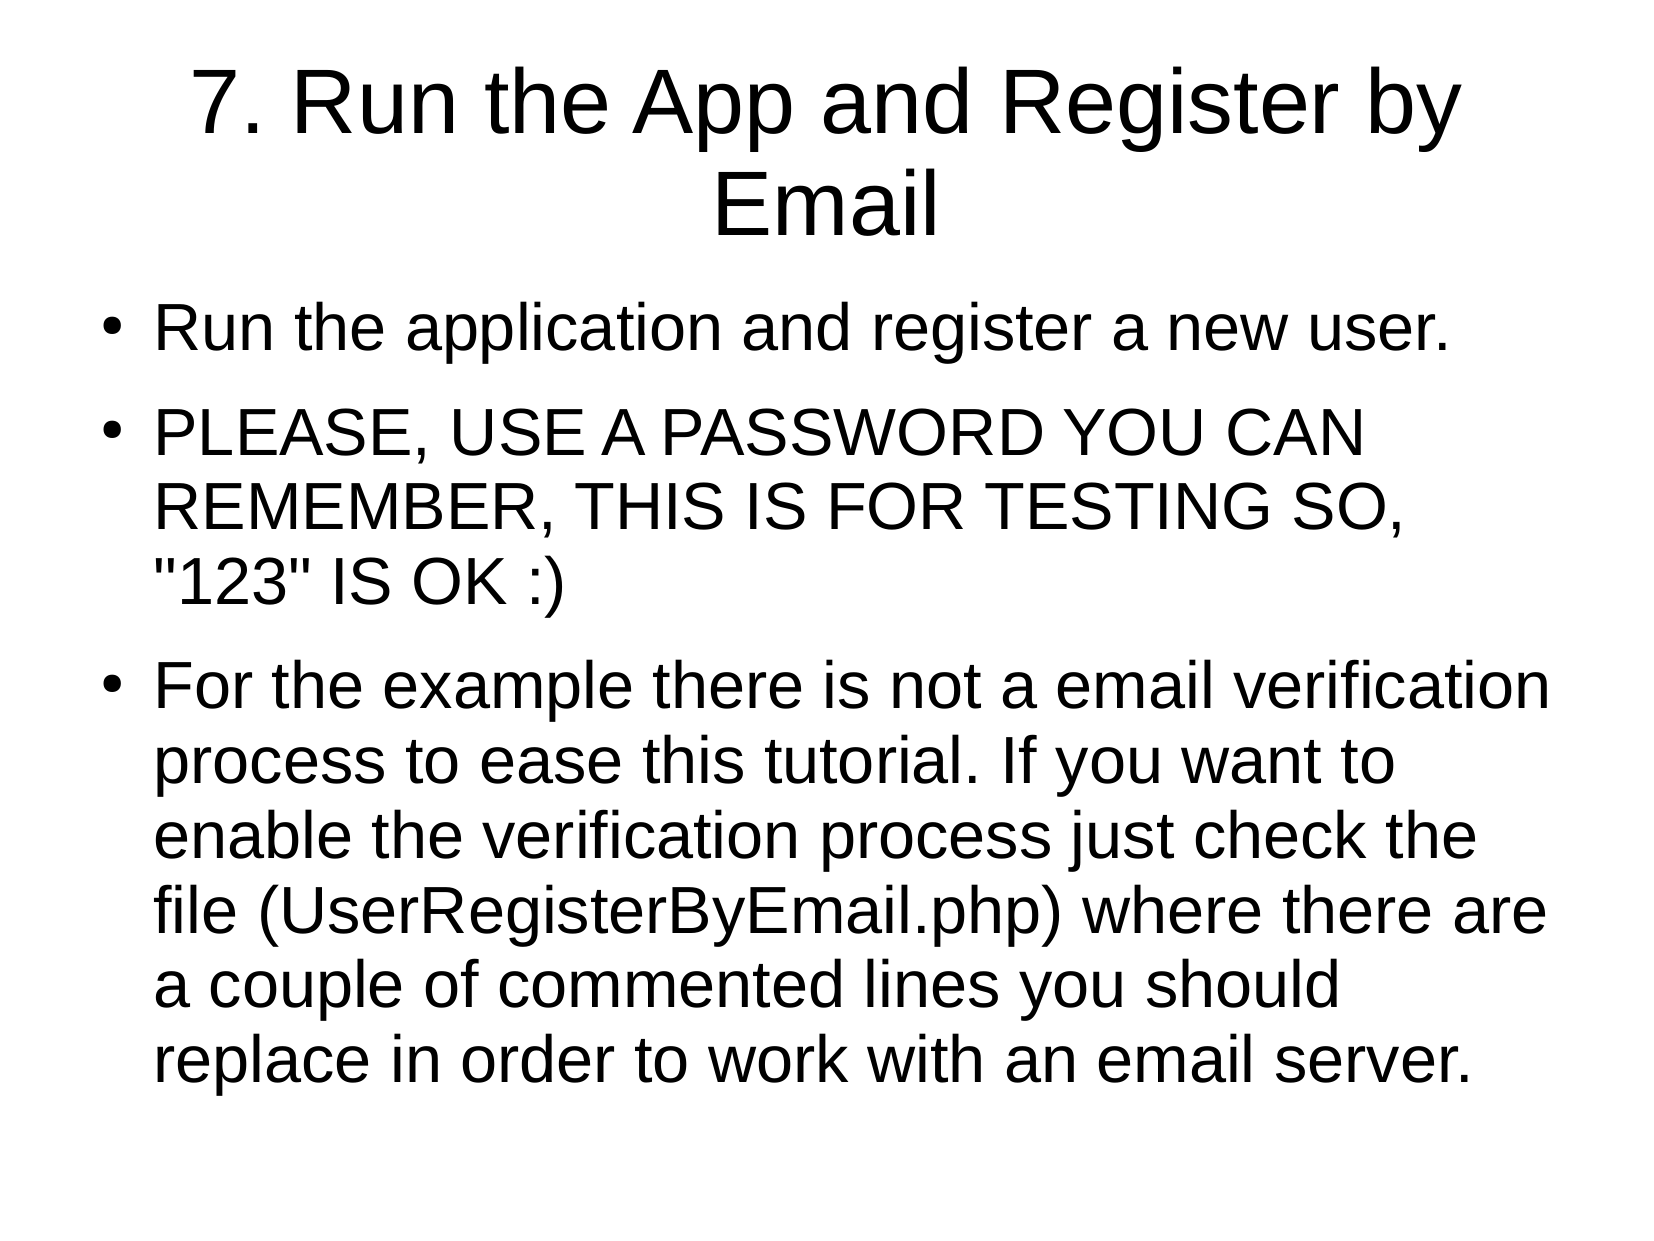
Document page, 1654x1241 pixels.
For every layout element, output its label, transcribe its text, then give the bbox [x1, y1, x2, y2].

list Run the application and register a new user. PLEASE, USE A PASSWORD YOU CAN REMEMBER, THIS IS FOR TESTING SO, "123" IS OK :) For the example there is not a email verification process to ease this tutorial. If you want to enable the verification process just check the file (UserRegisterByEmail.php) where there are a couple of commented lines you should replace in order to work with an email server. [82, 290, 1571, 1097]
title 7. Run the App and Register by Email [82, 49, 1571, 257]
